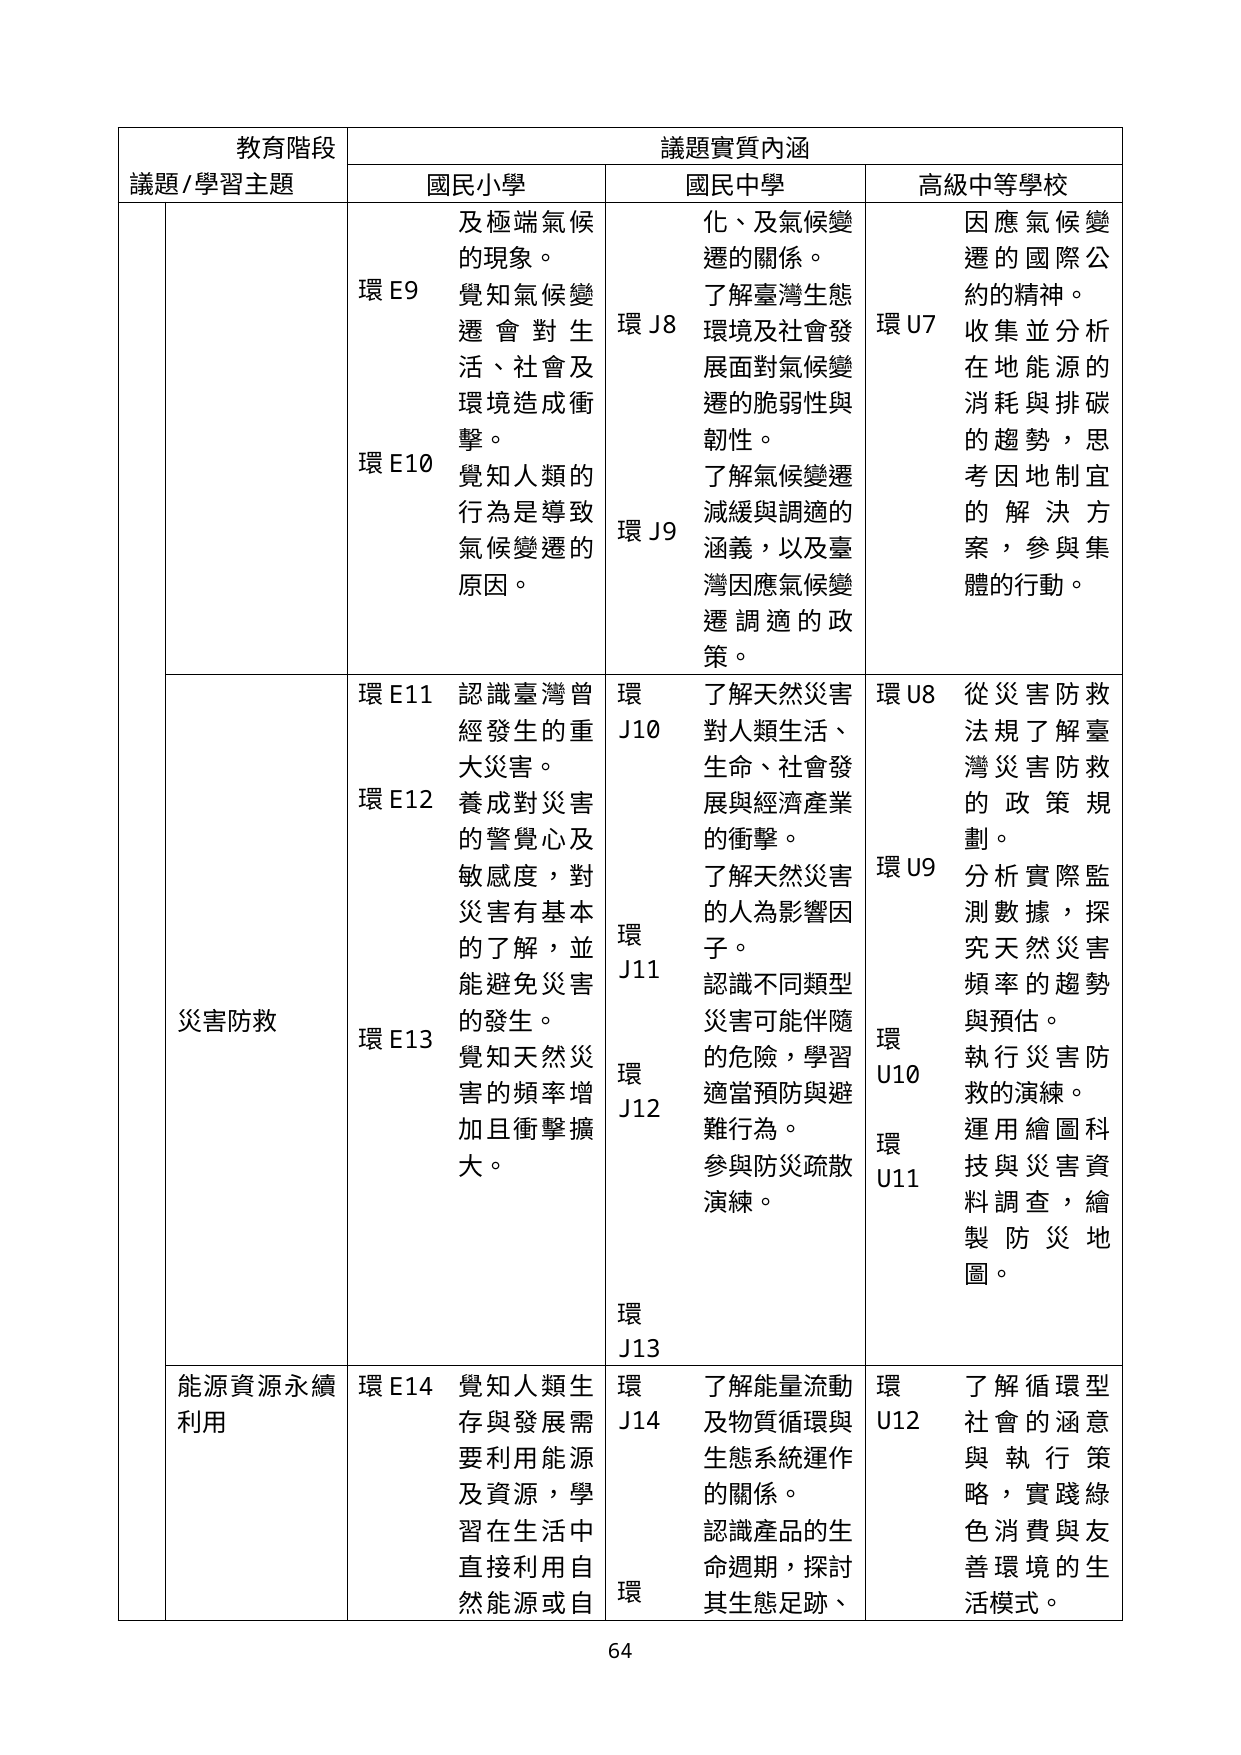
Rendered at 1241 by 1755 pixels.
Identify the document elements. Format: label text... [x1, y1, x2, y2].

table_cell 覺知人類生存與發展需要利用能源及資源，學習在生活中直接利用自然能源或自 [447, 1366, 605, 1620]
table_cell 環J10 環J11 環J12 環J13 [606, 675, 692, 1365]
table_cell 災害防救 [166, 675, 347, 1365]
table_cell 能源資源永續利用 [166, 1366, 347, 1620]
table_cell 了解天然災害對人類生活、生命、社會發展與經濟產業的衝擊。 了解天然災害的人為影響因子。 認識不同類型災害可能伴隨的危險，學習適當預防與避難行為。 參與防災疏散演練。 [693, 675, 865, 1365]
table_cell 因應氣候變遷的國際公約的精神。 收集並分析在地能源的消耗與排碳的趨勢，思考因地制宜的解決方案，參與集體的行動。 [953, 203, 1122, 674]
table_cell [166, 203, 347, 674]
table_cell 環J8 環J9 [606, 203, 692, 674]
table_cell 環U12 [866, 1366, 953, 1620]
table_cell 環U7 [866, 203, 953, 674]
table_cell 了解能量流動及物質循環與生態系統運作的關係。 認識產品的生命週期，探討其生態足跡、 [693, 1366, 865, 1620]
table_cell 認識臺灣曾經發生的重大災害。 養成對災害的警覺心及敏感度，對災害有基本的了解，並能避免災害的發生。 覺知天然災害的頻率增加且衝擊擴大。 [447, 675, 605, 1365]
table_cell 環E14 [348, 1366, 447, 1620]
table_cell 環J14 環 [606, 1366, 692, 1620]
table_cell [119, 203, 165, 1620]
table_cell 環U8 環U9 環U10 環U11 [866, 675, 953, 1365]
table_cell 環E9 環E10 [348, 203, 447, 674]
table_cell 及極端氣候的現象。 覺知氣候變遷會對生活、社會及環境造成衝擊。 覺知人類的行為是導致氣候變遷的原因。 [447, 203, 605, 674]
table_cell 從災害防救法規了解臺灣災害防救的政策規劃。 分析實際監測數據，探究天然災害頻率的趨勢與預估。 執行災害防救的演練。 運用繪圖科技與災害資料調查，繪製防災地圖。 [953, 675, 1122, 1365]
table_cell 國民小學 [348, 165, 605, 202]
table_cell 環E11 環E12 環E13 [348, 675, 447, 1365]
table_cell 了解循環型社會的涵意與執行策略，實踐綠色消費與友善環境的生活模式。 [953, 1366, 1122, 1620]
table_cell 高級中等學校 [866, 165, 1122, 202]
table_cell 國民中學 [606, 165, 865, 202]
table_cell 化、及氣候變遷的關係。 了解臺灣生態環境及社會發展面對氣候變遷的脆弱性與韌性。 了解氣候變遷減緩與調適的涵義，以及臺灣因應氣候變遷調適的政策。 [693, 203, 865, 674]
table_header 議題實質內涵 [348, 128, 1122, 164]
table_header 教育階段 議題/學習主題 [119, 128, 347, 202]
